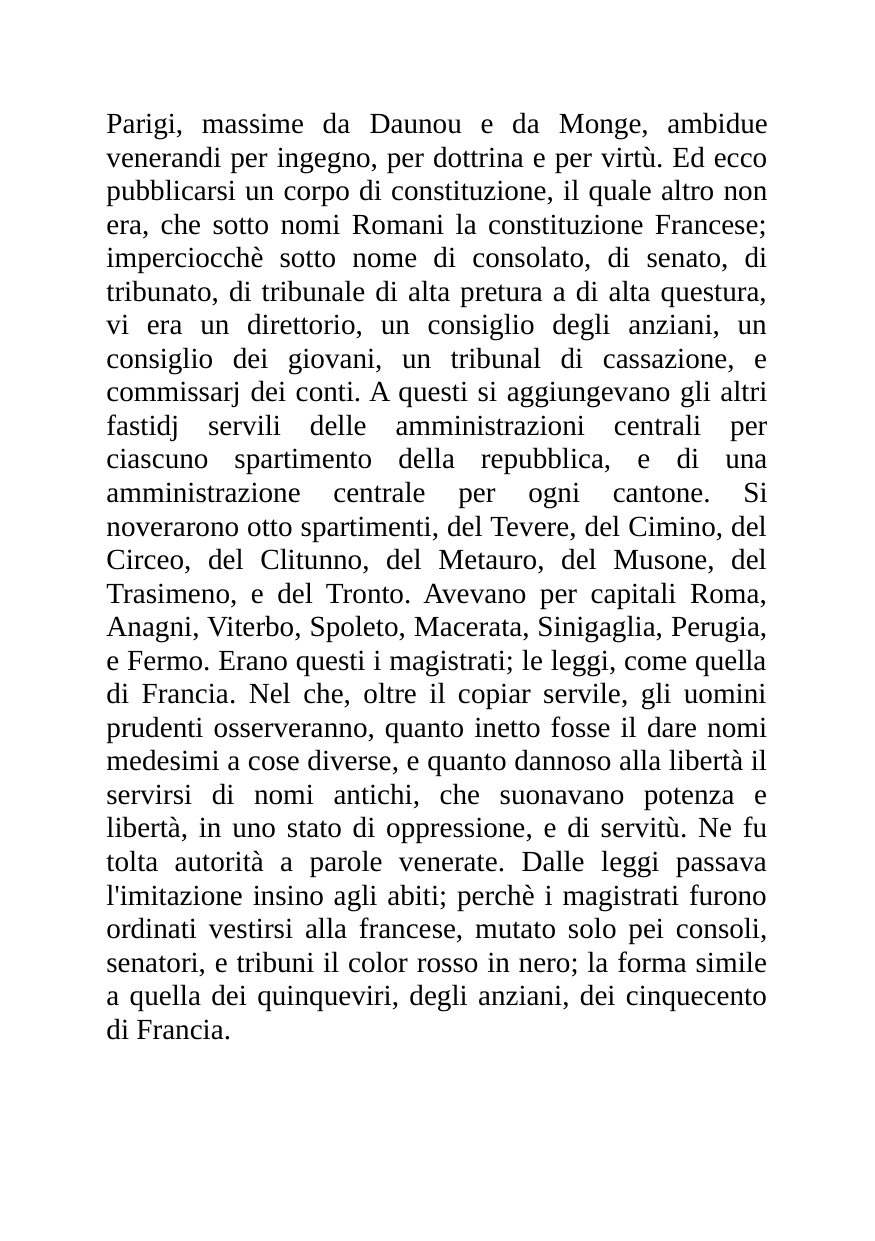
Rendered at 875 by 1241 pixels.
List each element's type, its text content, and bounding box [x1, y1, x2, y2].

text Parigi, massime da Daunou e da Monge, ambidue venerandi per ingegno, per dottrina e per virtù. Ed ecco pubblicarsi un corpo di constituzione, il quale altro non era, che sotto nomi Romani la constituzione Francese; imperciocchè sotto nome di consolato, di senato, di tribunato, di tribunale di alta pretura a di alta questura, vi era un direttorio, un consiglio degli anziani, un consiglio dei giovani, un tribunal di cassazione, e commissarj dei conti. A questi si aggiungevano gli altri fastidj servili delle amministrazioni centrali per ciascuno spartimento della repubblica, e di una amministrazione centrale per ogni cantone. Si noverarono otto spartimenti, del Tevere, del Cimino, del Circeo, del Clitunno, del Metauro, del Musone, del Trasimeno, e del Tronto. Avevano per capitali Roma, Anagni, Viterbo, Spoleto, Macerata, Sinigaglia, Perugia, e Fermo. Erano questi i magistrati; le leggi, come quella di Francia. Nel che, oltre il copiar servile, gli uomini prudenti osserveranno, quanto inetto fosse il dare nomi medesimi a cose diverse, e quanto dannoso alla libertà il servirsi di nomi antichi, che suonavano potenza e libertà, in uno stato di oppressione, e di servitù. Ne fu tolta autorità a parole venerate. Dalle leggi passava l'imitazione insino agli abiti; perchè i magistrati furono ordinati vestirsi alla francese, mutato solo pei consoli, senatori, e tribuni il color rosso in nero; la forma simile a quella dei quinqueviri, degli anziani, dei cinquecento di Francia. [106, 106, 768, 1045]
